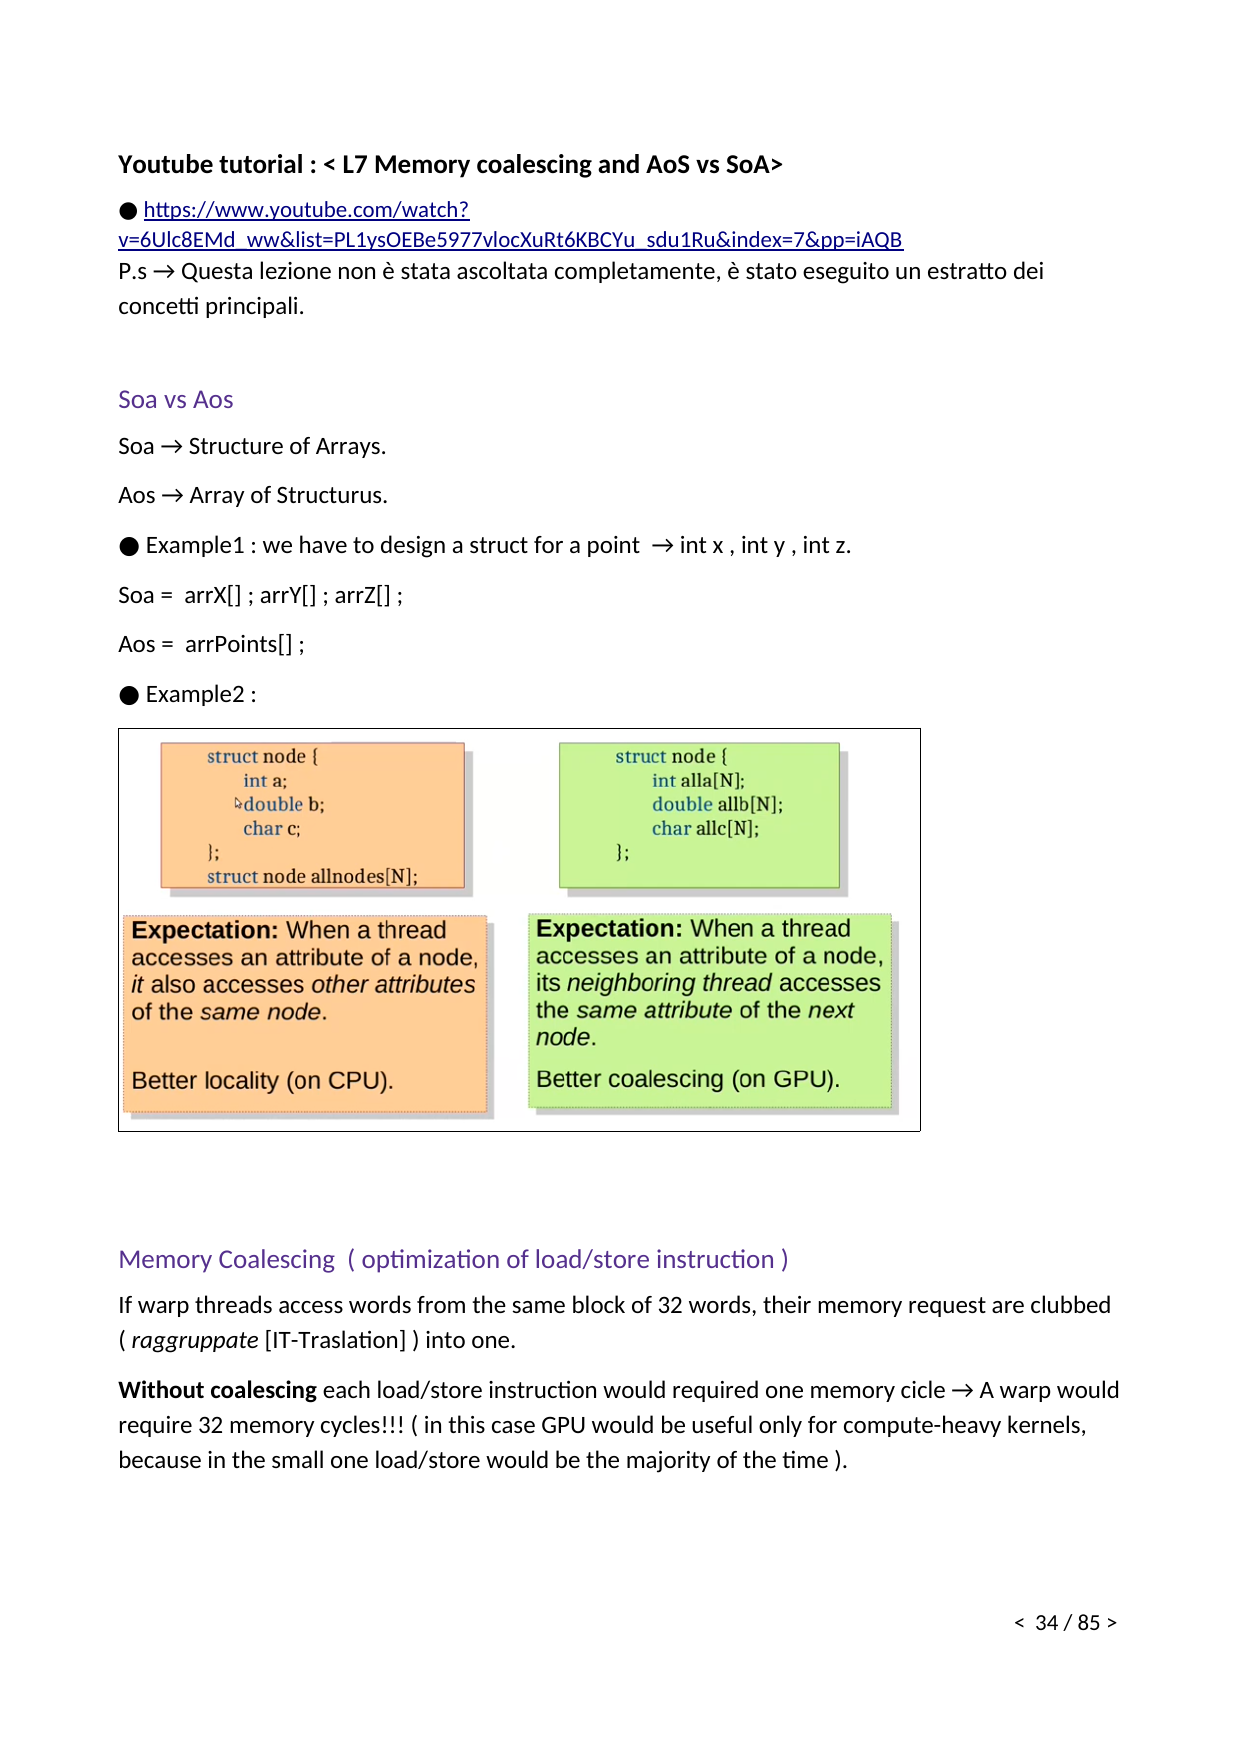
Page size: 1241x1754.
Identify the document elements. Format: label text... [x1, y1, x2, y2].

text Soa = arrX[] ; arrY[] ; arrZ[] ; [118, 579, 1122, 609]
text Without coalescing each load/store instruction would required one memory cicle → A warp would require 32 memory cycles!!! ( in this case GPU would be useful only for compute-heavy kernels, because in the small one load/store would be the majority of the time ). [118, 1374, 1122, 1475]
text ● https://www.youtube.com/watch?v=6Ulc8EMd_ww&list=PL1ysOEBe5977vlocXuRt6KBCYu_sdu1Ru&index=7&pp=iAQB [118, 195, 1122, 253]
text If warp threads access words from the same block of 32 words, their memory request are clubbed ( raggruppate [IT-Traslation] ) into one. [118, 1290, 1122, 1355]
text Aos = arrPoints[] ; [118, 628, 1122, 659]
text ● Example2 : [118, 678, 1122, 708]
text P.s → Questa lezione non è stata ascoltata completamente, è stato eseguito un estratto dei concetti principali. [118, 255, 1122, 321]
picture [121, 730, 917, 1128]
text Aos → Array of Structurus. [118, 479, 1122, 510]
text Soa → Structure of Arrays. [118, 430, 1122, 461]
subtitle Youtube tutorial : < L7 Memory coalescing and AoS vs SoA> [118, 148, 1122, 181]
text ● Example1 : we have to design a struct for a point → int x , int y , int z. [118, 529, 1122, 560]
subtitle Memory Coalescing ( optimization of load/store instruction ) [118, 1242, 1122, 1275]
subtitle Soa vs Aos [118, 382, 1122, 415]
